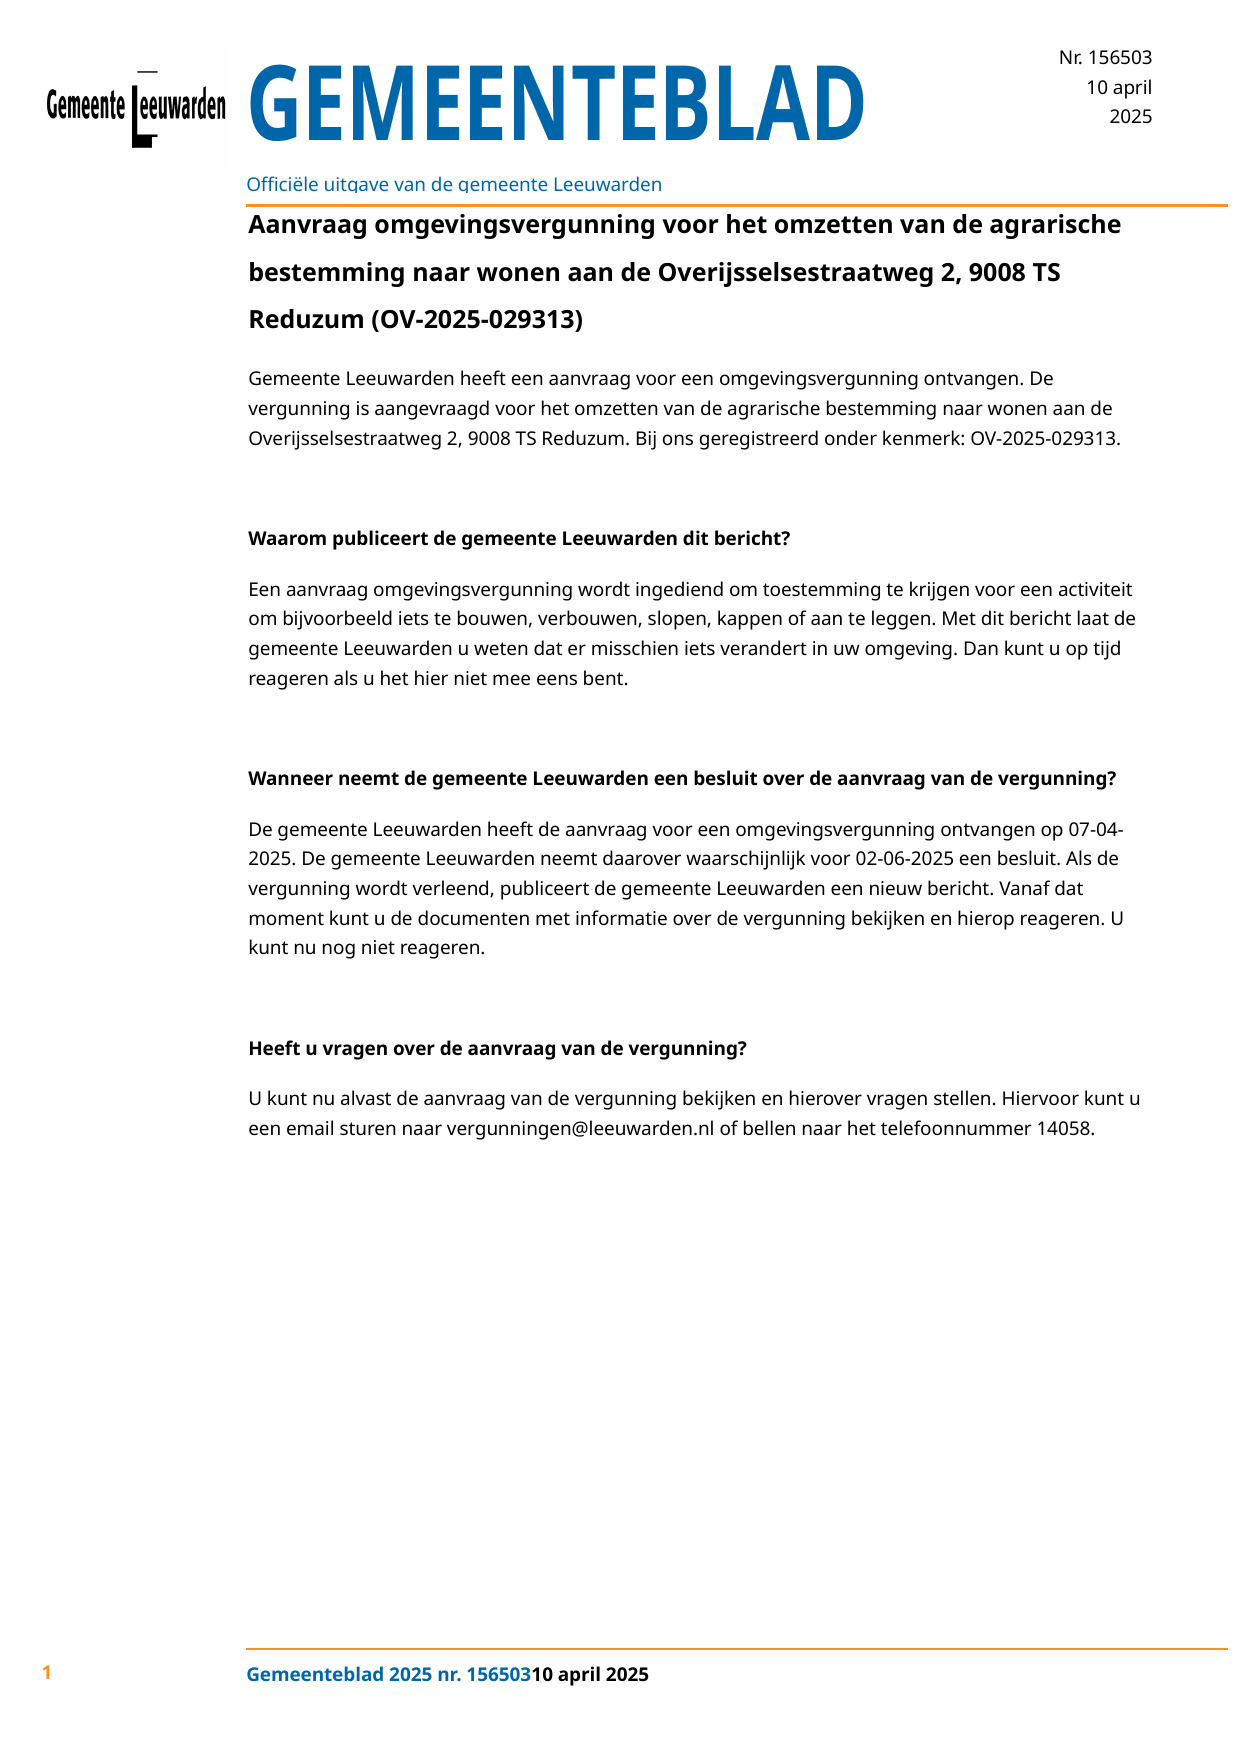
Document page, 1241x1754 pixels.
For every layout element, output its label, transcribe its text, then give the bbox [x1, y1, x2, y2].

text Waarom publiceert de gemeente Leeuwarden dit bericht? [248, 526, 1152, 551]
text De gemeente Leeuwarden heeft de aanvraag voor een omgevingsvergunning ontvangen op 07-04-2025. De gemeente Leeuwarden neemt daarover waarschijnlijk voor 02-06-2025 een besluit. Als de vergunning wordt verleend, publiceert de gemeente Leeuwarden een nieuw bericht. Vanaf dat moment kunt u de documenten met informatie over de vergunning bekijken en hierop reageren. U kunt nu nog niet reageren. [248, 816, 1152, 960]
text Gemeente Leeuwarden heeft een aanvraag voor een omgevingsvergunning ontvangen. De vergunning is aangevraagd voor het omzetten van de agrarische bestemming naar wonen aan de Overijsselsestraatweg 2, 9008 TS Reduzum. Bij ons geregistreerd onder kenmerk: OV-2025-029313. [248, 366, 1152, 450]
text U kunt nu alvast de aanvraag van de vergunning bekijken en hierover vragen stellen. Hiervoor kunt u een email sturen naar vergunningen@leeuwarden.nl of bellen naar het telefoonnummer 14058. [248, 1086, 1152, 1141]
text Aanvraag omgevingsvergunning voor het omzetten van de agrarische bestemming naar wonen aan de Overijsselsestraatweg 2, 9008 TS Reduzum (OV-2025-029313) [248, 207, 1152, 336]
text Heeft u vragen over de aanvraag van de vergunning? [248, 1035, 1152, 1061]
picture [41, 47, 231, 172]
text Een aanvraag omgevingsvergunning wordt ingediend om toestemming te krijgen voor een activiteit om bijvoorbeeld iets te bouwen, verbouwen, slopen, kappen of aan te leggen. Met dit bericht laat de gemeente Leeuwarden u weten dat er misschien iets verandert in uw omgeving. Dan kunt u op tijd reageren als u het hier niet mee eens bent. [248, 576, 1152, 690]
text Wanneer neemt de gemeente Leeuwarden een besluit over de aanvraag van de vergunning? [248, 766, 1152, 791]
